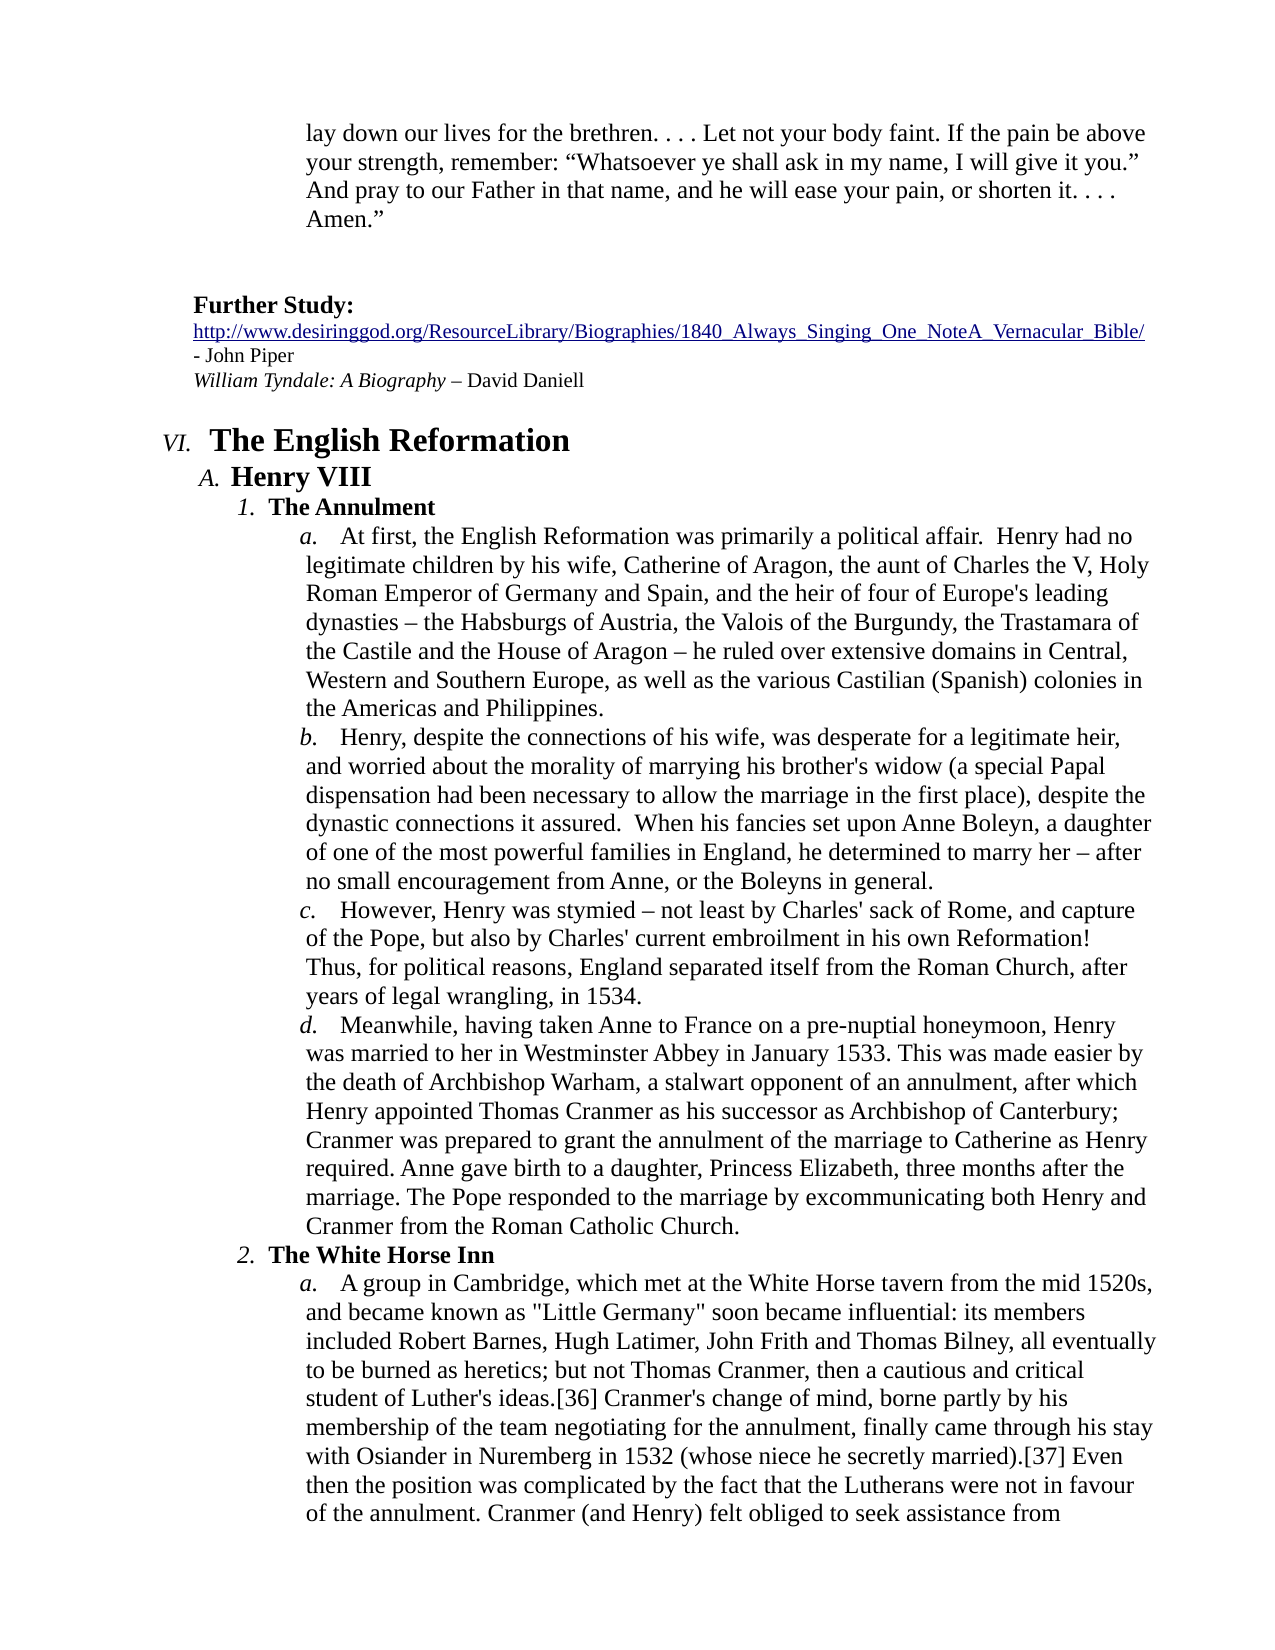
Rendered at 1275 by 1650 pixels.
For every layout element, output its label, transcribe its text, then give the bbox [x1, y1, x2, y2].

list Henry VIII [193, 459, 1157, 492]
list The Annulment [231, 492, 1157, 521]
list At first, the English Reformation was primarily a political affair. Henry had no legitimate children by his wife, Catherine of Aragon, the aunt of Charles the V, Holy Roman Emperor of Germany and Spain, and the heir of four of Europe's leading dynasties – the Habsburgs of Austria, the Valois of the Burgundy, the Trastamara of the Castile and the House of Aragon – he ruled over extensive domains in Central, Western and Southern Europe, as well as the various Castilian (Spanish) colonies in the Americas and Philippines. [268, 521, 1157, 722]
list A group in Cambridge, which met at the White Horse tavern from the mid 1520s, and became known as "Little Germany" soon became influential: its members included Robert Barnes, Hugh Latimer, John Frith and Thomas Bilney, all eventually to be burned as heretics; but not Thomas Cranmer, then a cautious and critical student of Luther's ideas.[36] Cranmer's change of mind, borne partly by his membership of the team negotiating for the annulment, finally came through his stay with Osiander in Nuremberg in 1532 (whose niece he secretly married).[37] Even then the position was complicated by the fact that the Lutherans were not in favour of the annulment. Cranmer (and Henry) felt obliged to seek assistance from [268, 1268, 1157, 1527]
list The English Reformation [156, 420, 1157, 459]
list Henry, despite the connections of his wife, was desperate for a legitimate heir, and worried about the morality of marrying his brother's widow (a special Papal dispensation had been necessary to allow the marriage in the first place), despite the dynastic connections it assured. When his fancies set upon Anne Boleyn, a daughter of one of the most powerful families in England, he determined to marry her – after no small encouragement from Anne, or the Boleyns in general. [268, 722, 1157, 895]
text Further Study: http://www.desiringgod.org/ResourceLibrary/Biographies/1840_Always_Singing_One_NoteA_Vernacular_Bible/ - John Piper [193, 291, 1157, 367]
text William Tyndale: A Biography – David Daniell [193, 367, 1157, 392]
list Meanwhile, having taken Anne to France on a pre-nuptial honeymoon, Henry was married to her in Westminster Abbey in January 1533. This was made easier by the death of Archbishop Warham, a stalwart opponent of an annulment, after which Henry appointed Thomas Cranmer as his successor as Archbishop of Canterbury; Cranmer was prepared to grant the annulment of the marriage to Catherine as Henry required. Anne gave birth to a daughter, Princess Elizabeth, three months after the marriage. The Pope responded to the marriage by excommunicating both Henry and Cranmer from the Roman Catholic Church. [268, 1010, 1157, 1240]
list lay down our lives for the brethren. . . . Let not your body faint. If the pain be above your strength, remember: “Whatsoever ye shall ask in my name, I will give it you.” And pray to our Father in that name, and he will ease your pain, or shorten it. . . . Amen.” [268, 118, 1157, 233]
list However, Henry was stymied – not least by Charles' sack of Rome, and capture of the Pope, but also by Charles' current embroilment in his own Reformation! Thus, for political reasons, England separated itself from the Roman Church, after years of legal wrangling, in 1534. [268, 895, 1157, 1010]
list The White Horse Inn [231, 1240, 1157, 1268]
